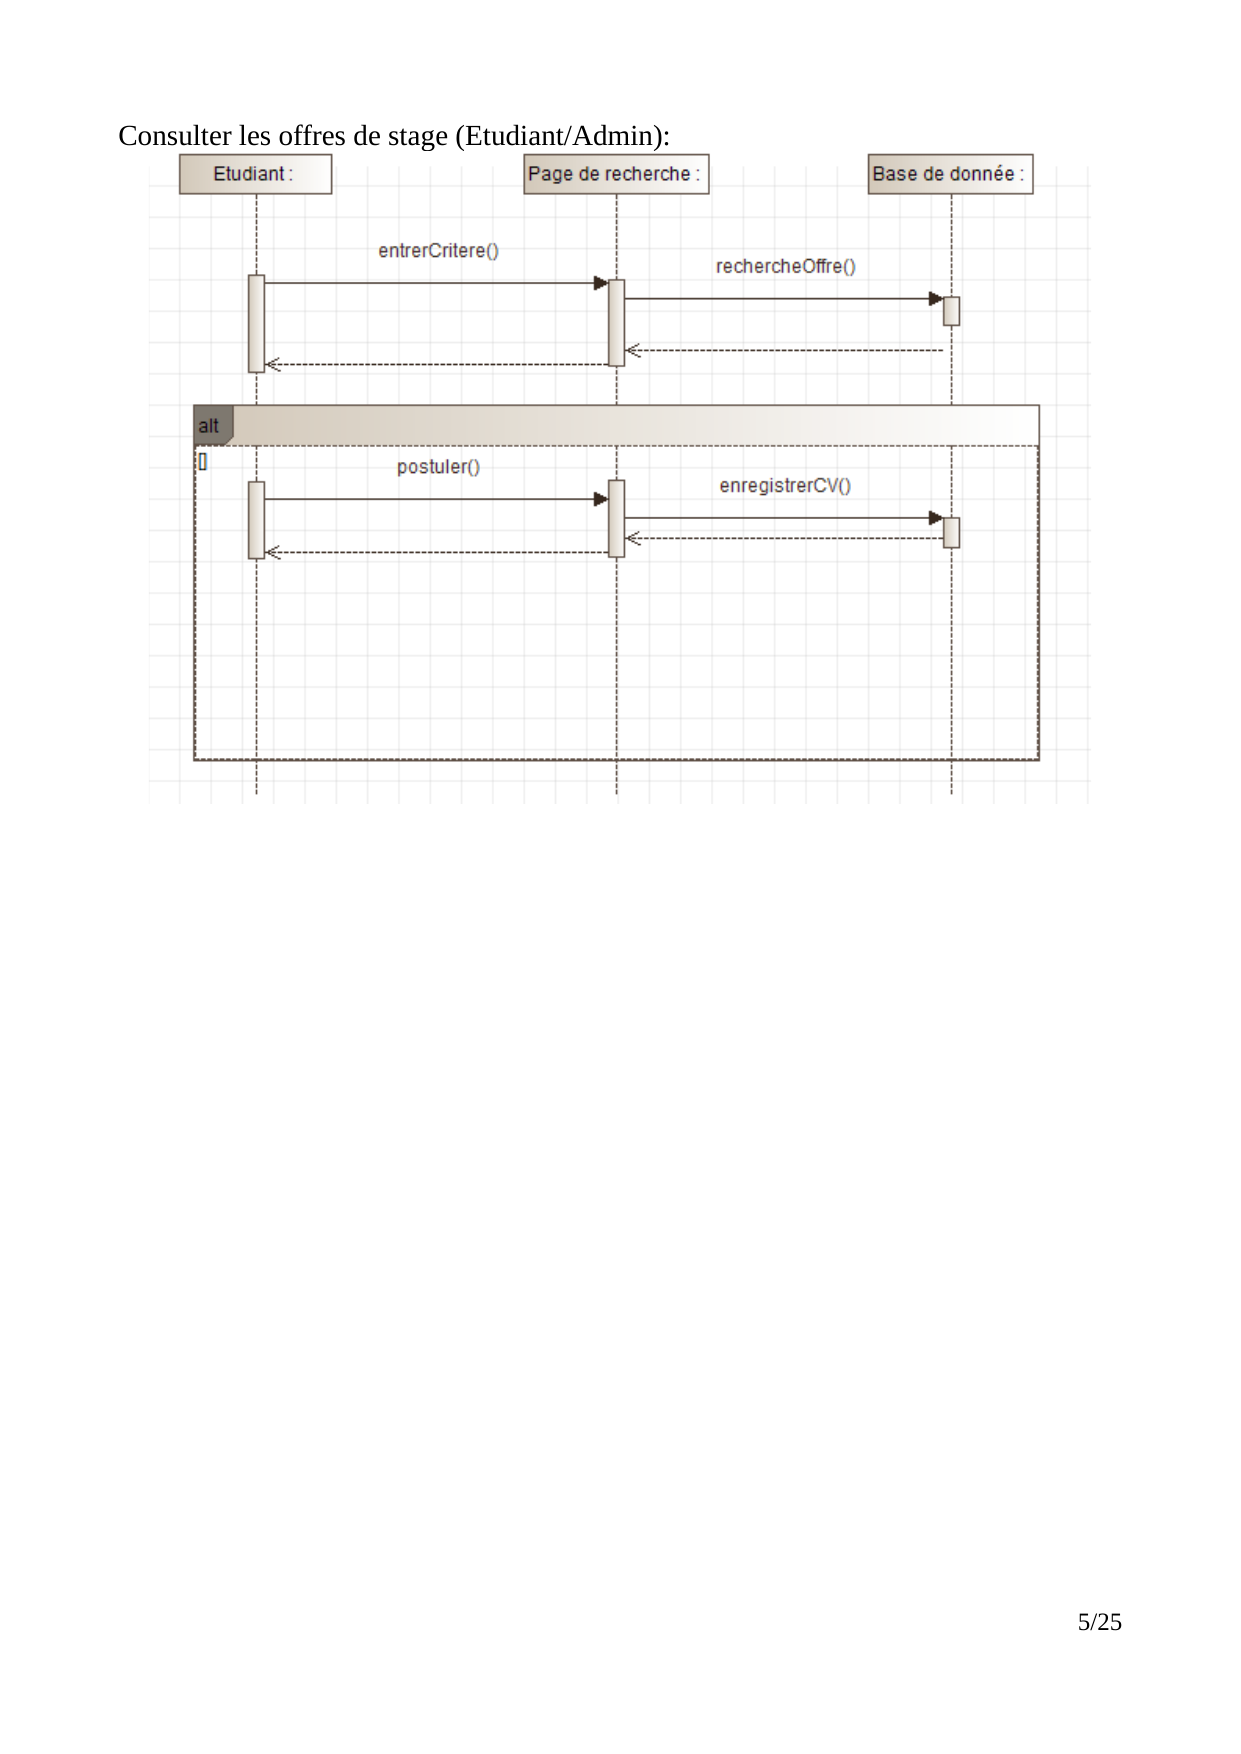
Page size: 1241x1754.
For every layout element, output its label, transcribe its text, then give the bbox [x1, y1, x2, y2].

text Consulter les offres de stage (Etudiant/Admin): [118, 118, 1122, 152]
picture [148, 151, 1092, 804]
